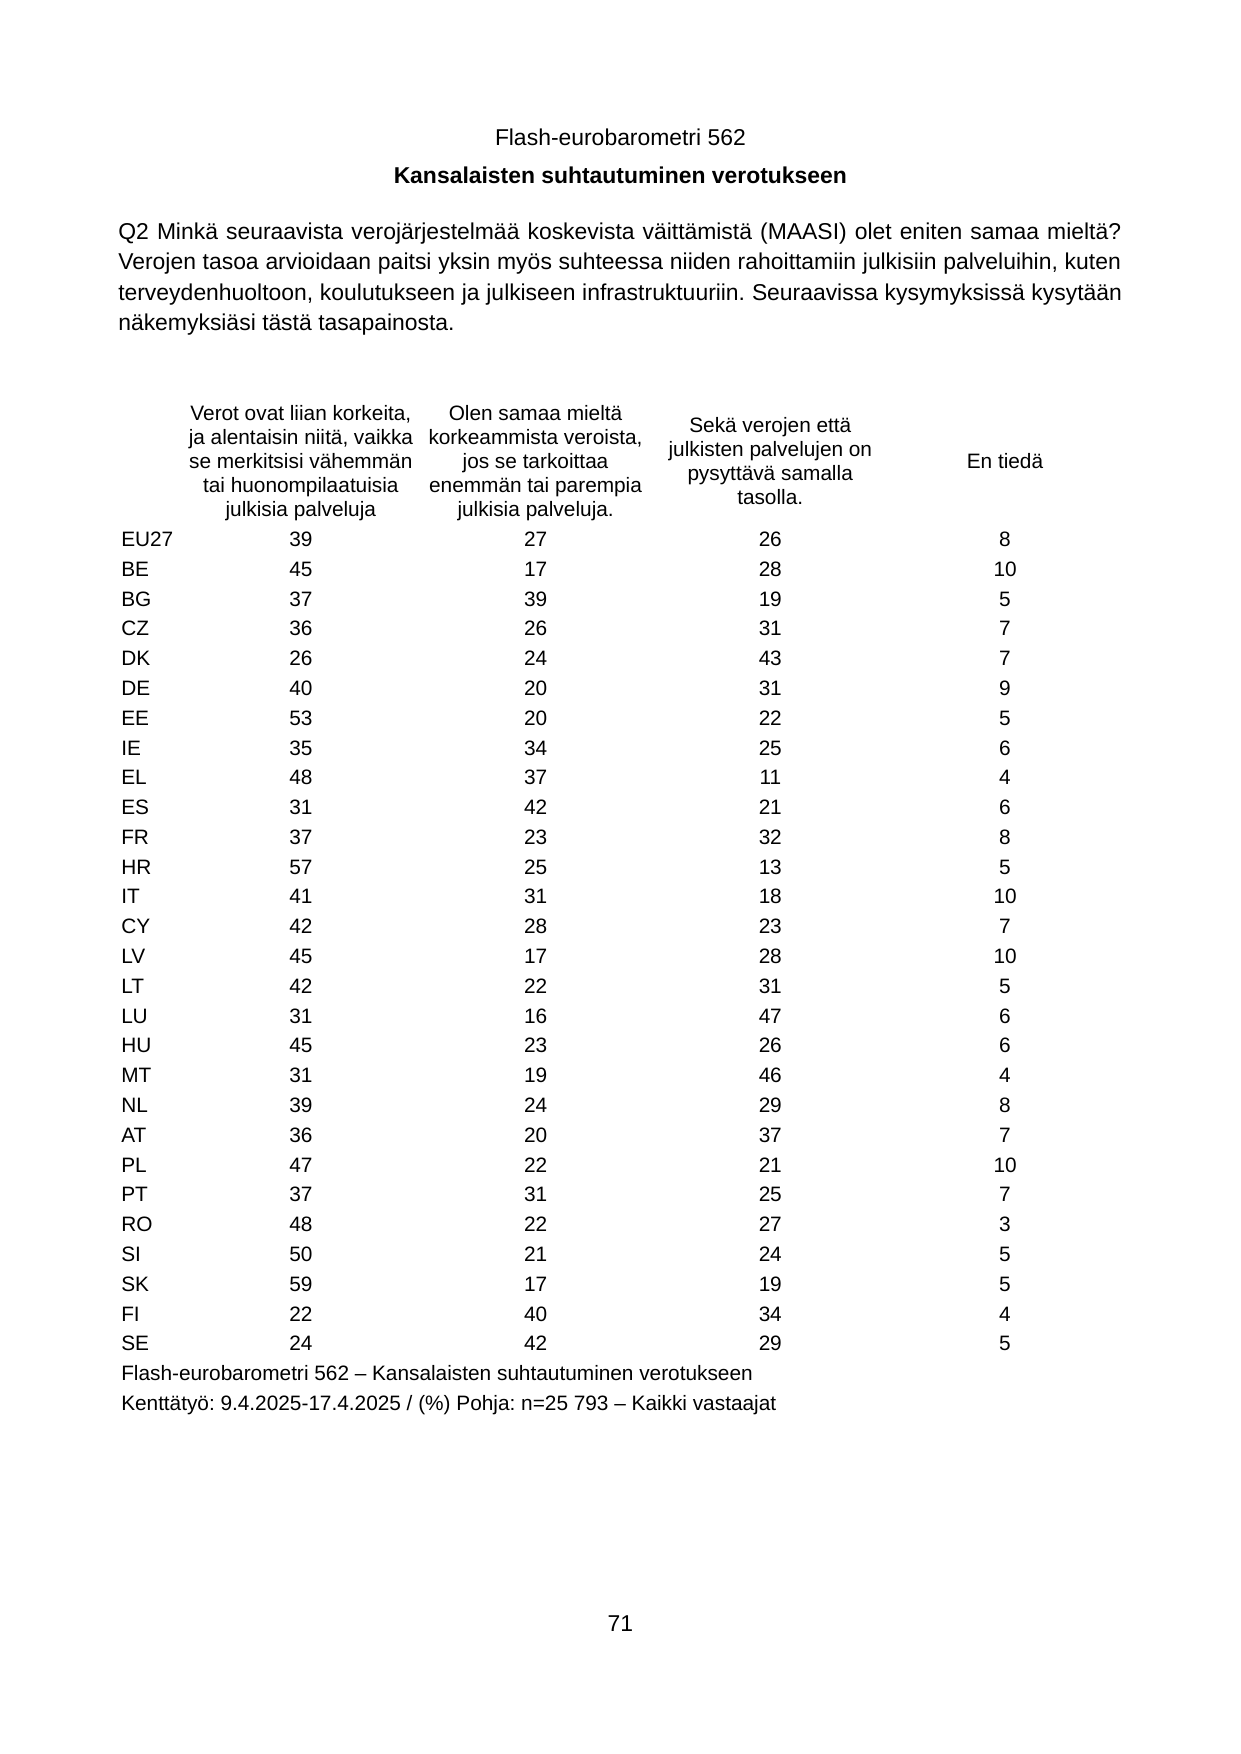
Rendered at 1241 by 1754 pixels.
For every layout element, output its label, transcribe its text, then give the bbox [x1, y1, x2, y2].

table_cell 23 [418, 1030, 653, 1060]
table_cell IE [118, 733, 183, 762]
table_cell 17 [418, 941, 653, 971]
table_cell 22 [418, 1209, 653, 1239]
table_cell 17 [418, 554, 653, 583]
table_cell 26 [653, 524, 887, 554]
table_cell FI [118, 1299, 183, 1328]
table_cell 31 [653, 613, 887, 643]
table_cell 20 [418, 703, 653, 732]
table_cell 34 [653, 1299, 887, 1328]
table_cell 10 [888, 881, 1122, 911]
table_cell 16 [418, 1001, 653, 1030]
table_cell EL [118, 762, 183, 792]
table_cell 4 [888, 1060, 1122, 1090]
table_cell 31 [653, 971, 887, 1001]
table_cell RO [118, 1209, 183, 1239]
table_cell EE [118, 703, 183, 732]
table_cell 5 [888, 1239, 1122, 1269]
table_cell 22 [183, 1299, 418, 1328]
table_cell FR [118, 822, 183, 852]
table_cell 46 [653, 1060, 887, 1090]
table_cell 7 [888, 613, 1122, 643]
table_cell SK [118, 1269, 183, 1298]
table_cell 29 [653, 1090, 887, 1120]
table_cell 48 [183, 1209, 418, 1239]
table_cell 6 [888, 1001, 1122, 1030]
table_cell 43 [653, 643, 887, 673]
table_cell 29 [653, 1328, 887, 1358]
table_cell 6 [888, 1030, 1122, 1060]
table_cell 7 [888, 643, 1122, 673]
table_cell 24 [418, 1090, 653, 1120]
table_cell 53 [183, 703, 418, 732]
table_cell 5 [888, 971, 1122, 1001]
table_cell 37 [418, 762, 653, 792]
table_cell 39 [183, 1090, 418, 1120]
table_cell 48 [183, 762, 418, 792]
table_cell 47 [653, 1001, 887, 1030]
table_cell 22 [653, 703, 887, 732]
table_cell 27 [418, 524, 653, 554]
table_cell 10 [888, 1150, 1122, 1179]
table_cell 37 [183, 822, 418, 852]
table_cell 39 [183, 524, 418, 554]
table_header Sekä verojen että julkisten palvelujen on pysyttävä samalla tasolla. [653, 398, 887, 524]
table_cell 28 [653, 941, 887, 971]
table_cell 19 [653, 1269, 887, 1298]
table_cell 45 [183, 1030, 418, 1060]
table_cell 21 [653, 1150, 887, 1179]
table_cell 6 [888, 733, 1122, 762]
table_cell 23 [418, 822, 653, 852]
table_cell 42 [418, 792, 653, 822]
table_cell CY [118, 911, 183, 941]
table_cell 24 [418, 643, 653, 673]
table_cell 22 [418, 1150, 653, 1179]
table_cell 26 [653, 1030, 887, 1060]
table_cell NL [118, 1090, 183, 1120]
table_cell 31 [183, 1001, 418, 1030]
table_cell 24 [183, 1328, 418, 1358]
table_cell 37 [183, 1179, 418, 1209]
table_cell 5 [888, 852, 1122, 881]
table_cell SE [118, 1328, 183, 1358]
table_cell 59 [183, 1269, 418, 1298]
table_cell MT [118, 1060, 183, 1090]
table_cell 50 [183, 1239, 418, 1269]
table_cell 31 [653, 673, 887, 703]
table_cell 3 [888, 1209, 1122, 1239]
table_cell BE [118, 554, 183, 583]
table_cell 18 [653, 881, 887, 911]
table_cell 5 [888, 584, 1122, 613]
table_cell 20 [418, 1120, 653, 1149]
table_cell 45 [183, 554, 418, 583]
table_cell 5 [888, 1328, 1122, 1358]
table_cell 35 [183, 733, 418, 762]
table_cell 10 [888, 941, 1122, 971]
table_cell 20 [418, 673, 653, 703]
table_cell IT [118, 881, 183, 911]
table_cell ES [118, 792, 183, 822]
table_cell 28 [653, 554, 887, 583]
table_cell 31 [183, 1060, 418, 1090]
table_cell 22 [418, 971, 653, 1001]
table_cell 34 [418, 733, 653, 762]
table_cell 4 [888, 762, 1122, 792]
table_cell PT [118, 1179, 183, 1209]
table_cell 27 [653, 1209, 887, 1239]
table_cell 9 [888, 673, 1122, 703]
table_header Verot ovat liian korkeita, ja alentaisin niitä, vaikka se merkitsisi vähemmän tai huonompilaatuisia julkisia palveluja [183, 398, 418, 524]
table_cell 40 [183, 673, 418, 703]
table_cell LV [118, 941, 183, 971]
table_cell 7 [888, 1179, 1122, 1209]
table_cell 31 [418, 881, 653, 911]
table_cell 36 [183, 613, 418, 643]
table_cell 8 [888, 1090, 1122, 1120]
text Q2 Minkä seuraavista verojärjestelmää koskevista väittämistä (MAASI) olet eniten samaa mieltä? Verojen tasoa arvioidaan paitsi yksin myös suhteessa niiden rahoittamiin julkisiin palveluihin, kuten terveydenhuoltoon, koulutukseen ja julkiseen infrastruktuuriin. Seuraavissa kysymyksissä kysytään näkemyksiäsi tästä tasapainosta. [118, 218, 1122, 335]
table_cell 32 [653, 822, 887, 852]
table_cell 42 [183, 971, 418, 1001]
table_cell 7 [888, 1120, 1122, 1149]
table_cell 4 [888, 1299, 1122, 1328]
table_cell 42 [418, 1328, 653, 1358]
table_cell BG [118, 584, 183, 613]
table_header [118, 398, 183, 524]
table_cell 19 [653, 584, 887, 613]
table_cell 31 [183, 792, 418, 822]
table_cell 42 [183, 911, 418, 941]
table_cell 25 [418, 852, 653, 881]
table_cell 47 [183, 1150, 418, 1179]
table_cell DE [118, 673, 183, 703]
table_cell Flash-eurobarometri 562 – Kansalaisten suhtautuminen verotukseen [118, 1358, 1122, 1388]
table_cell 10 [888, 554, 1122, 583]
table_cell AT [118, 1120, 183, 1149]
table_cell 11 [653, 762, 887, 792]
table_cell 28 [418, 911, 653, 941]
table_cell 5 [888, 703, 1122, 732]
table_cell 19 [418, 1060, 653, 1090]
table_cell 7 [888, 911, 1122, 941]
table_cell HU [118, 1030, 183, 1060]
table_cell 8 [888, 822, 1122, 852]
table_cell 26 [418, 613, 653, 643]
table_cell 37 [183, 584, 418, 613]
table_cell SI [118, 1239, 183, 1269]
table_cell 57 [183, 852, 418, 881]
table_cell EU27 [118, 524, 183, 554]
table_cell 41 [183, 881, 418, 911]
table_cell 24 [653, 1239, 887, 1269]
table_cell 26 [183, 643, 418, 673]
table_cell 21 [653, 792, 887, 822]
table_cell HR [118, 852, 183, 881]
table_cell 45 [183, 941, 418, 971]
table_cell 13 [653, 852, 887, 881]
table_cell 37 [653, 1120, 887, 1149]
table_cell 23 [653, 911, 887, 941]
table_cell Kenttätyö: 9.4.2025-17.4.2025 / (%) Pohja: n=25 793 – Kaikki vastaajat [118, 1388, 1122, 1418]
table_cell LU [118, 1001, 183, 1030]
table_cell 36 [183, 1120, 418, 1149]
table_cell CZ [118, 613, 183, 643]
table_cell PL [118, 1150, 183, 1179]
table_cell DK [118, 643, 183, 673]
table_cell 40 [418, 1299, 653, 1328]
table_cell 6 [888, 792, 1122, 822]
table_cell 39 [418, 584, 653, 613]
table_cell 25 [653, 733, 887, 762]
table_cell 8 [888, 524, 1122, 554]
table_cell LT [118, 971, 183, 1001]
table_cell 21 [418, 1239, 653, 1269]
table_cell 25 [653, 1179, 887, 1209]
table_cell 31 [418, 1179, 653, 1209]
table_cell 5 [888, 1269, 1122, 1298]
table_cell 17 [418, 1269, 653, 1298]
table_header Olen samaa mieltä korkeammista veroista, jos se tarkoittaa enemmän tai parempia julkisia palveluja. [418, 398, 653, 524]
table_header En tiedä [888, 398, 1122, 524]
